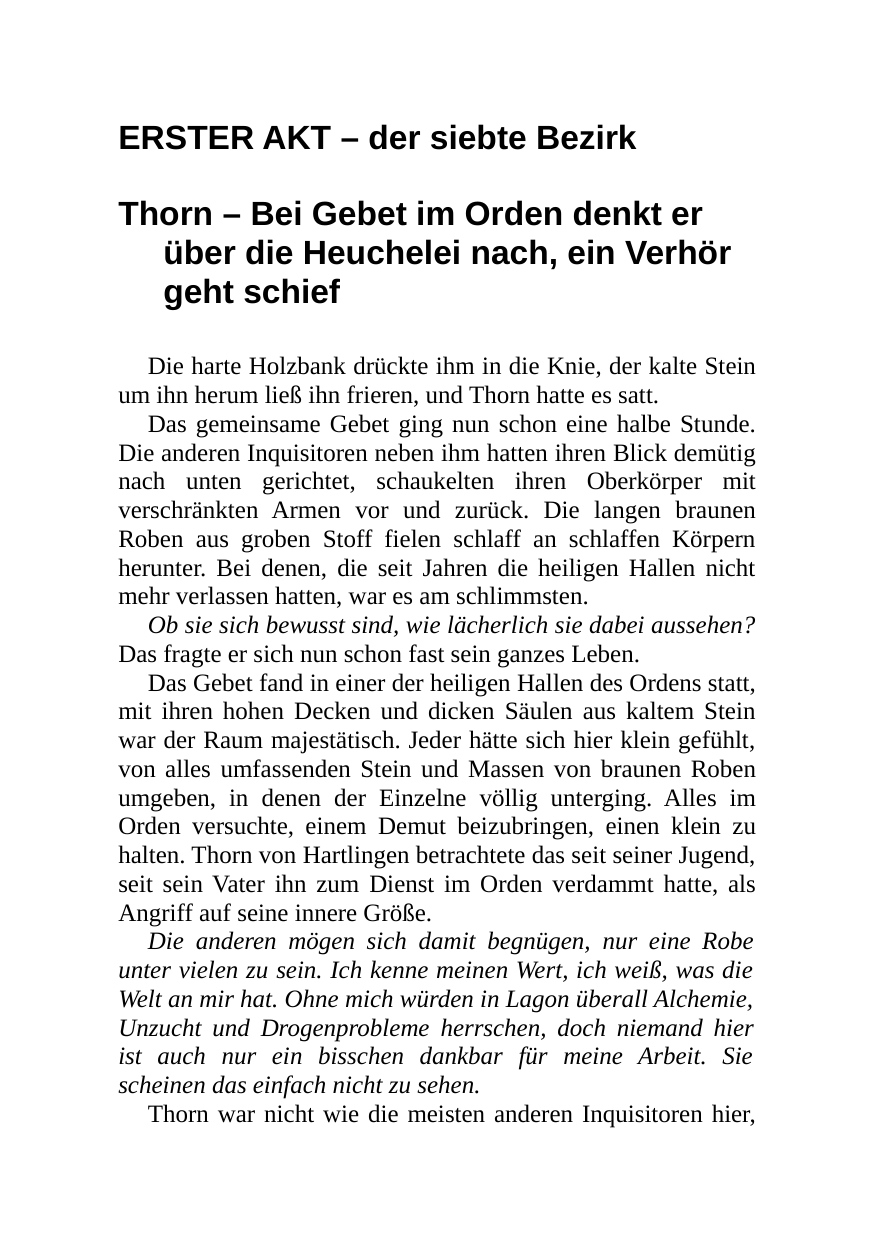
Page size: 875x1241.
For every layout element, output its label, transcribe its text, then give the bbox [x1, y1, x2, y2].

text Thorn war nicht wie die meisten anderen Inquisitoren hier, [118, 1099, 756, 1128]
subtitle Thorn – Bei Gebet im Orden denkt er über die Heuchelei nach, ein Verhör geht schief [118, 194, 756, 310]
subtitle ERSTER AKT – der siebte Bezirk [118, 118, 756, 157]
text Die anderen mögen sich damit begnügen, nur eine Robe unter vielen zu sein. Ich kenne meinen Wert, ich weiß, was die Welt an mir hat. Ohne mich würden in Lagon überall Alchemie, Unzucht und Drogenprobleme herrschen, doch niemand hier ist auch nur ein bisschen dankbar für meine Arbeit. Sie scheinen das einfach nicht zu sehen. [118, 926, 756, 1099]
text Die harte Holzbank drückte ihm in die Knie, der kalte Stein um ihn herum ließ ihn frieren, und Thorn hatte es satt. [118, 351, 756, 409]
text Ob sie sich bewusst sind, wie lächerlich sie dabei aussehen? Das fragte er sich nun schon fast sein ganzes Leben. [118, 610, 756, 668]
text Das gemeinsame Gebet ging nun schon eine halbe Stunde. Die anderen Inquisitoren neben ihm hatten ihren Blick demütig nach unten gerichtet, schaukelten ihren Oberkörper mit verschränkten Armen vor und zurück. Die langen braunen Roben aus groben Stoff fielen schlaff an schlaffen Körpern herunter. Bei denen, die seit Jahren die heiligen Hallen nicht mehr verlassen hatten, war es am schlimmsten. [118, 409, 756, 610]
text Das Gebet fand in einer der heiligen Hallen des Ordens statt, mit ihren hohen Decken und dicken Säulen aus kaltem Stein war der Raum majestätisch. Jeder hätte sich hier klein gefühlt, von alles umfassenden Stein und Massen von braunen Roben umgeben, in denen der Einzelne völlig unterging. Alles im Orden versuchte, einem Demut beizubringen, einen klein zu halten. Thorn von Hartlingen betrachtete das seit seiner Jugend, seit sein Vater ihn zum Dienst im Orden verdammt hatte, als Angriff auf seine innere Größe. [118, 668, 756, 926]
